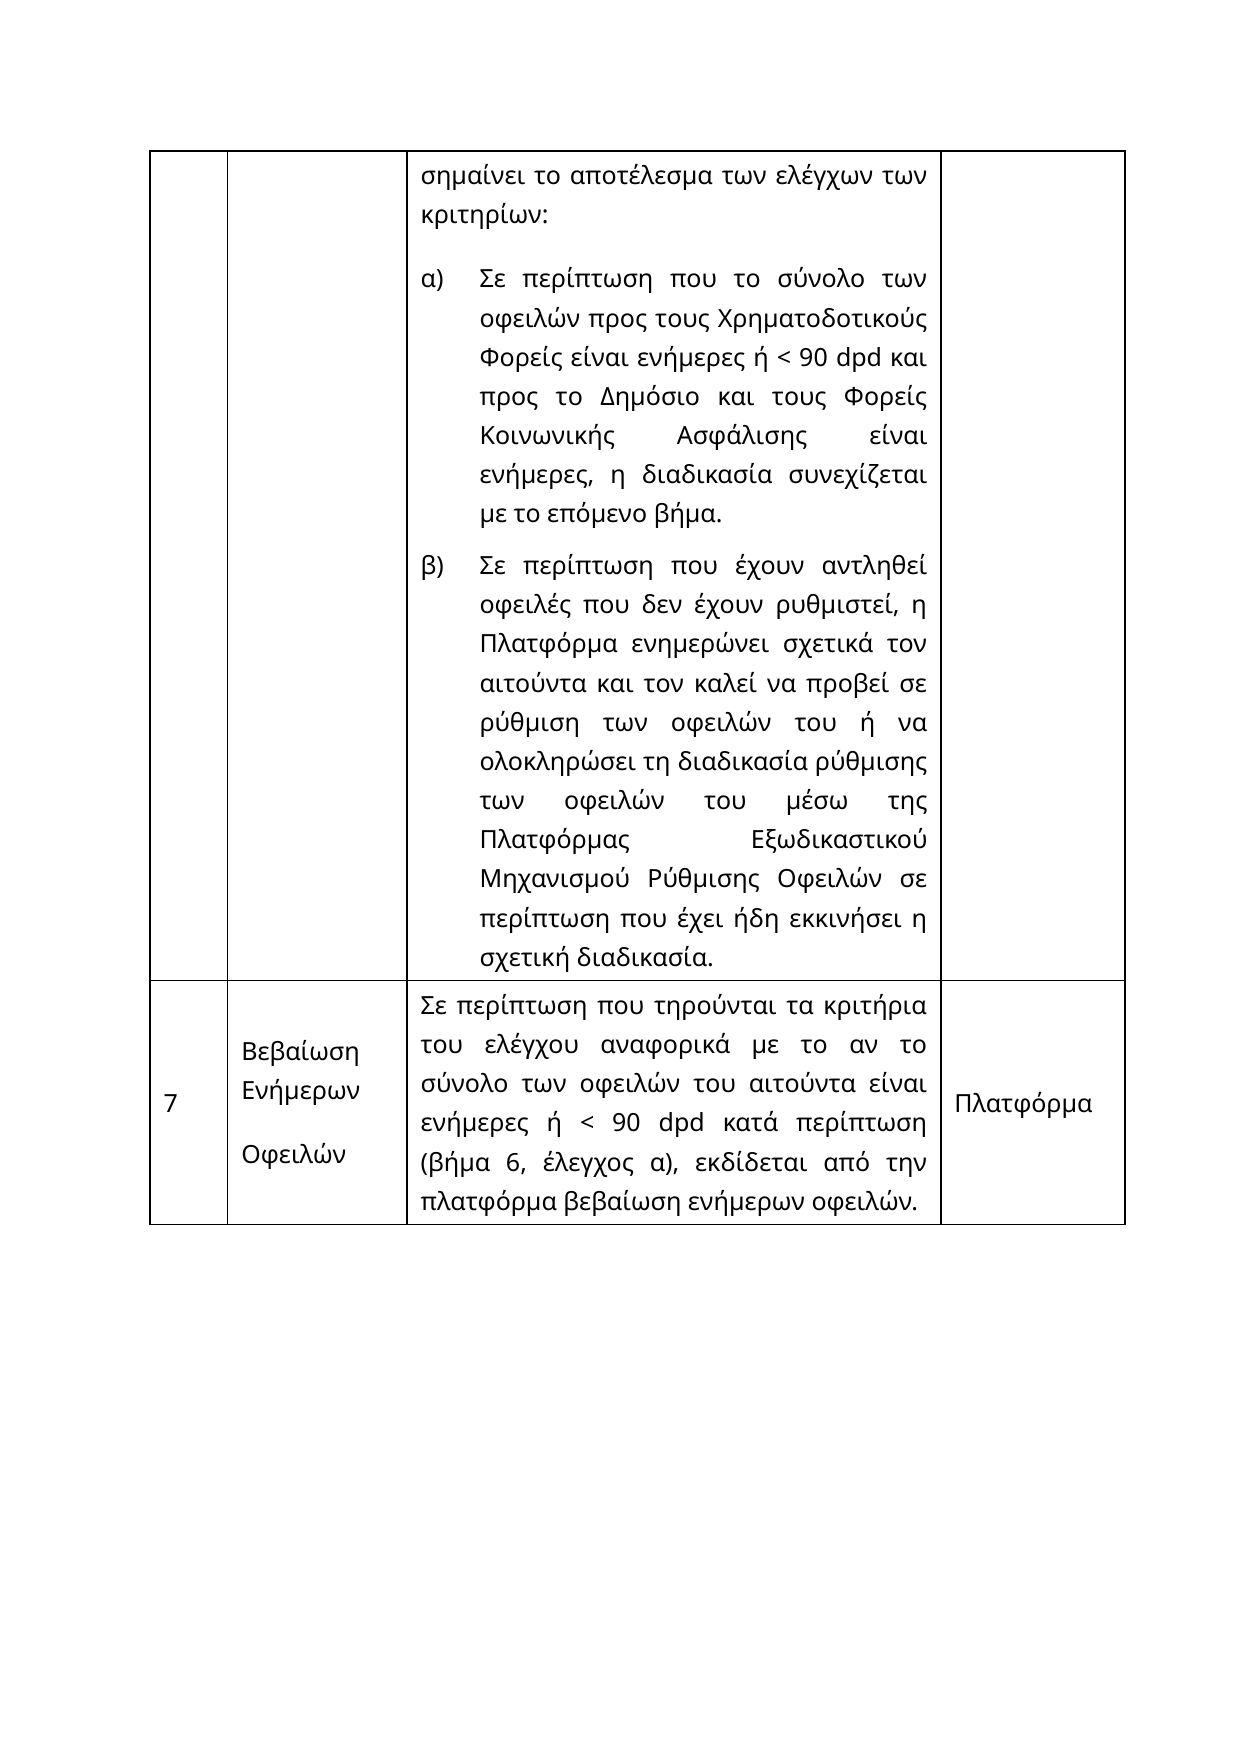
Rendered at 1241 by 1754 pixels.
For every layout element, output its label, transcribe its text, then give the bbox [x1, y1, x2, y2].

table_cell [942, 152, 1124, 980]
table_cell Σε περίπτωση που τηρούνται τα κριτήρια του ελέγχου αναφορικά με το αν το σύνολο των οφειλών του αιτούντα είναι ενήμερες ή < 90 dpd κατά περίπτωση (βήμα 6, έλεγχος α), εκδίδεται από την πλατφόρμα βεβαίωση ενήμερων οφειλών. [408, 981, 940, 1224]
table_cell [151, 152, 227, 980]
table_cell [228, 152, 406, 980]
table_cell Βεβαίωση Ενήμερων Οφειλών [228, 981, 406, 1224]
table_cell σημαίνει το αποτέλεσμα των ελέγχων των κριτηρίων: α) Σε περίπτωση που το σύνολο των οφειλών προς τους Χρηματοδοτικούς Φορείς είναι ενήμερες ή < 90 dpd και προς το Δημόσιο και τους Φορείς Κοινωνικής Ασφάλισης είναι ενήμερες, η διαδικασία συνεχίζεται με το επόμενο βήμα. β) Σε περίπτωση που έχουν αντληθεί οφειλές που δεν έχουν ρυθμιστεί, η Πλατφόρμα ενημερώνει σχετικά τον αιτούντα και τον καλεί να προβεί σε ρύθμιση των οφειλών του ή να ολοκληρώσει τη διαδικασία ρύθμισης των οφειλών του μέσω της Πλατφόρμας Εξωδικαστικού Μηχανισμού Ρύθμισης Οφειλών σε περίπτωση που έχει ήδη εκκινήσει η σχετική διαδικασία. [408, 152, 940, 980]
table_cell 7 [151, 981, 227, 1224]
table_cell Πλατφόρμα [942, 981, 1124, 1224]
